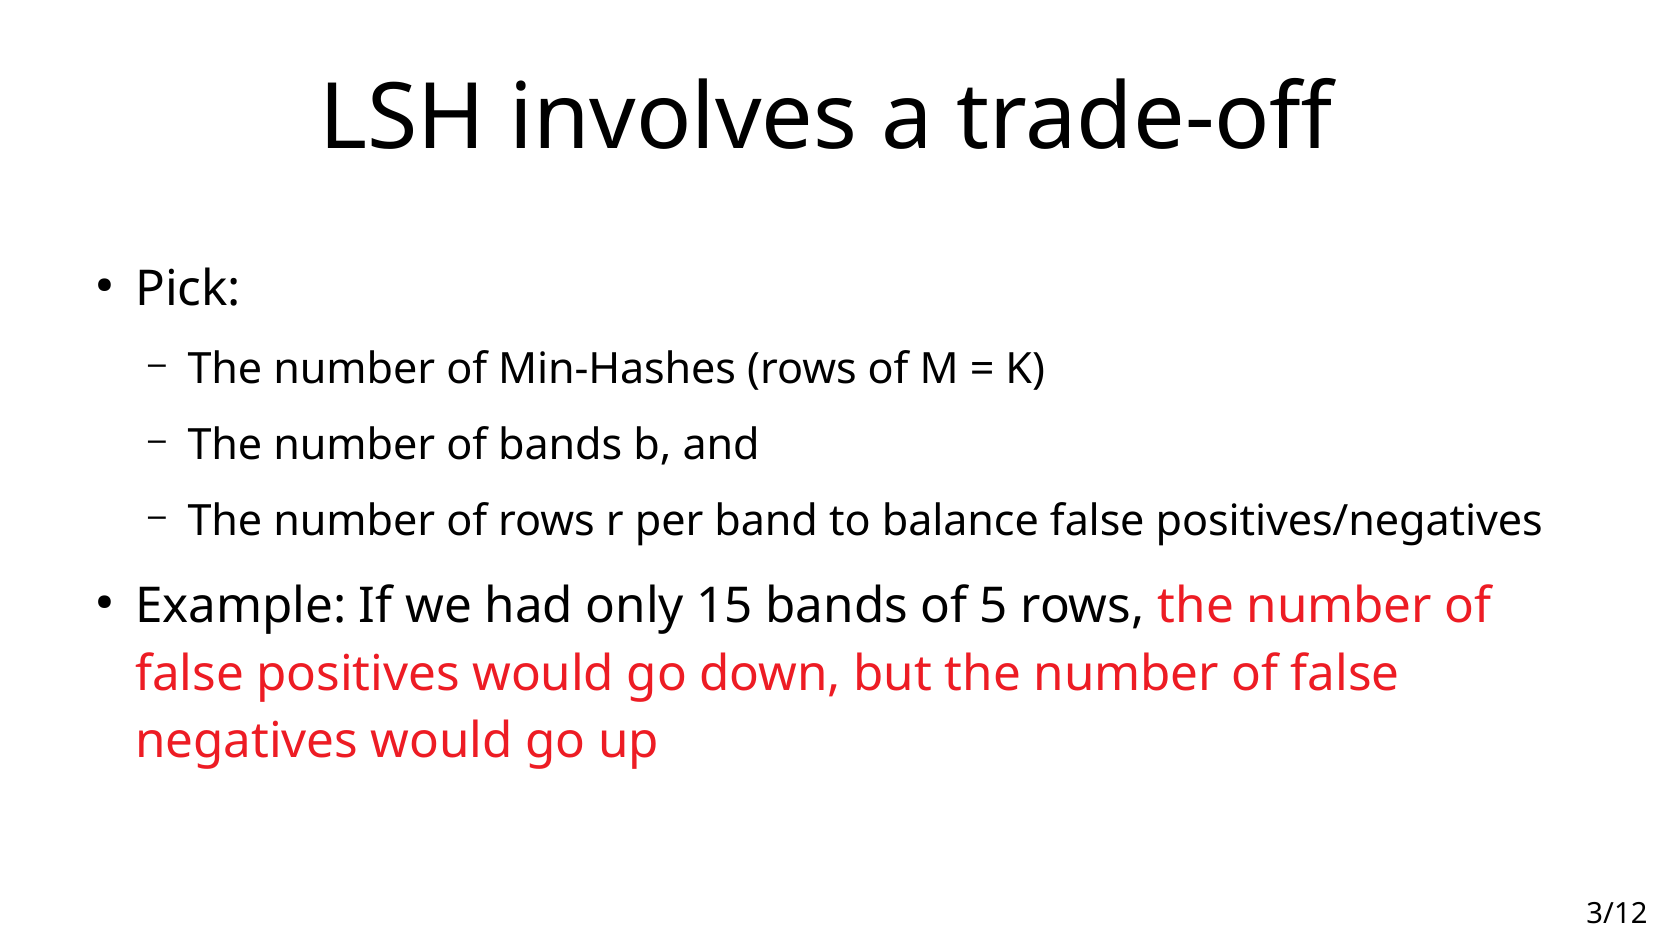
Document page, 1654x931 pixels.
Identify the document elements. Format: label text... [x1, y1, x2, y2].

list Pick: The number of Min-Hashes (rows of M = K) The number of bands b, and The number of rows r per band to balance false positives/negatives Example: If we had only 15 bands of 5 rows, the number of false positives would go down, but the number of false negatives would go up [82, 253, 1571, 793]
title LSH involves a trade-off [82, 1, 1571, 226]
